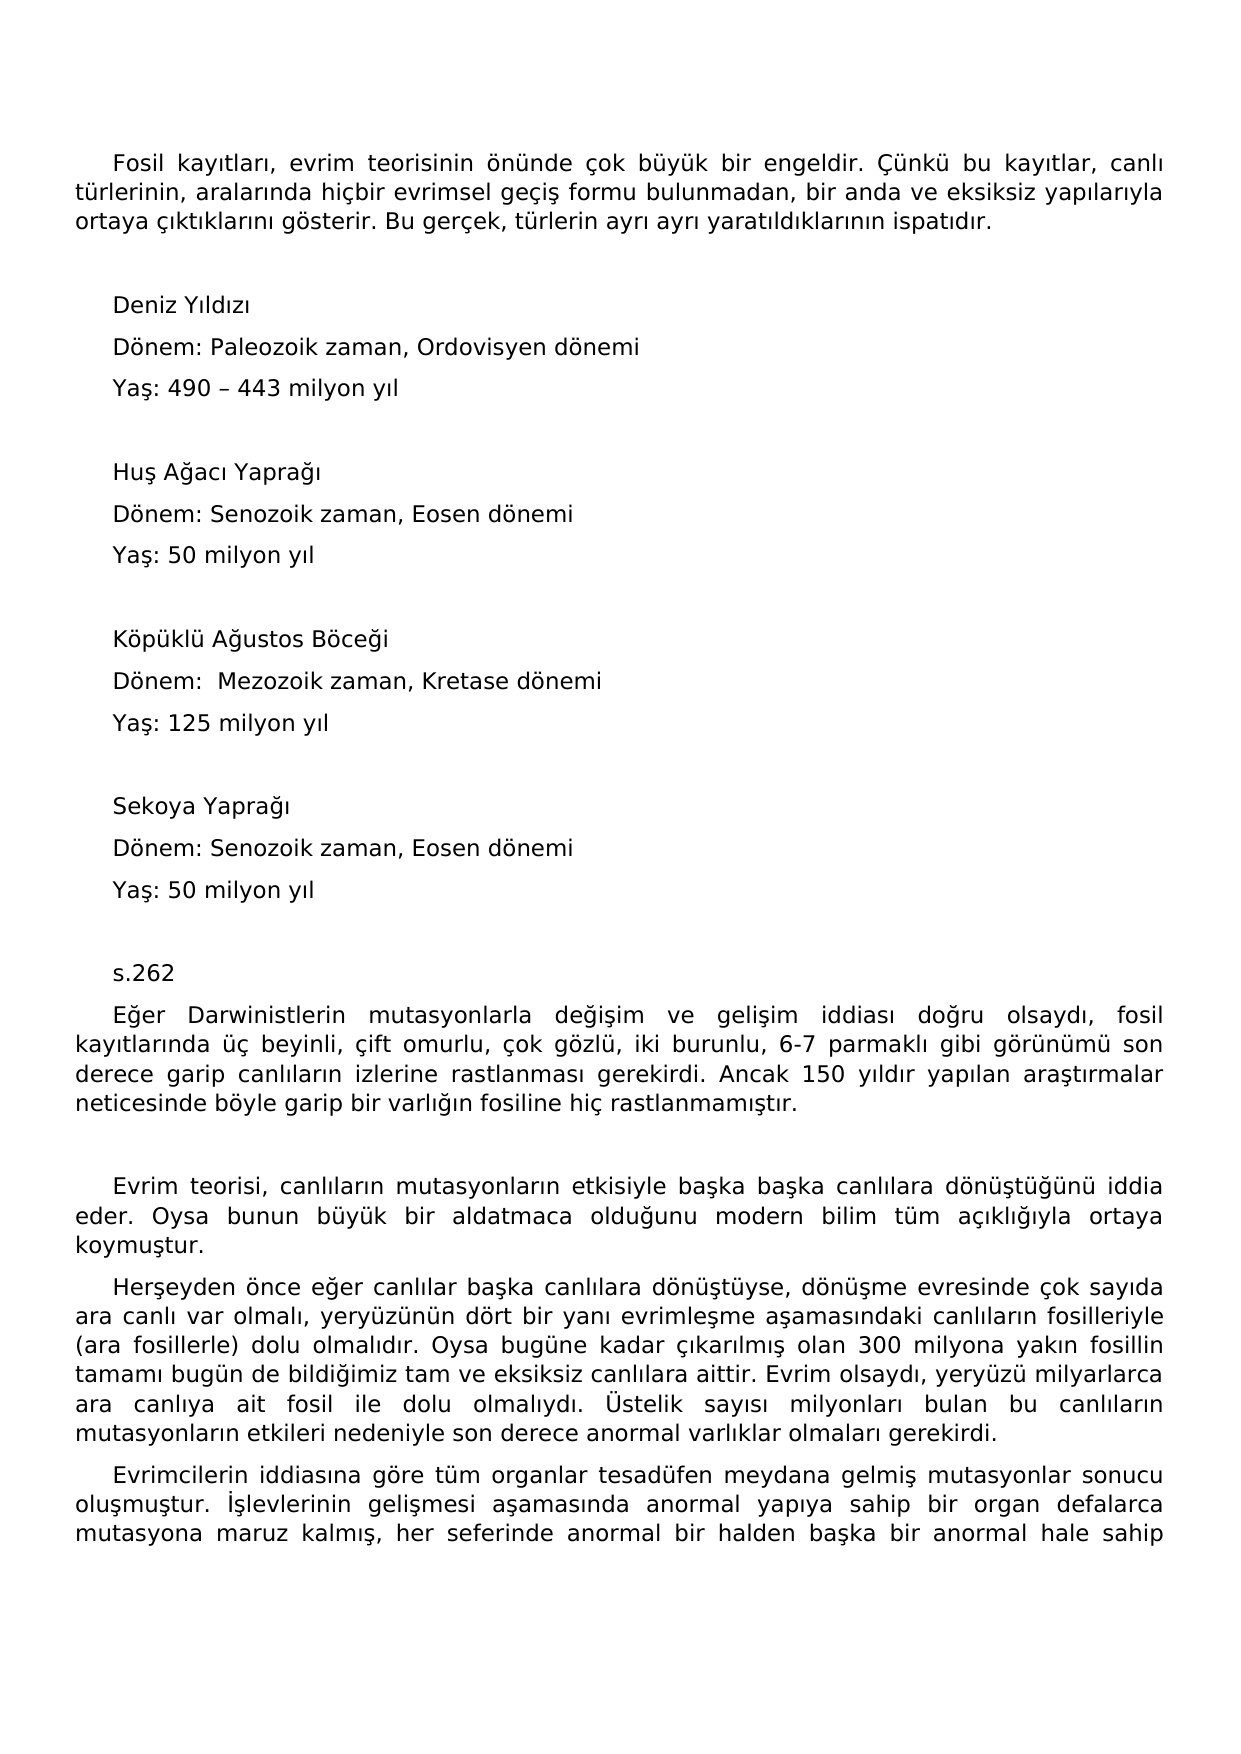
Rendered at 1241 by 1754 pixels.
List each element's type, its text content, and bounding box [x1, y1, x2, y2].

text Dönem: Paleozoik zaman, Ordovisyen dönemi [75, 334, 1165, 361]
text Dönem: Senozoik zaman, Eosen dönemi [75, 501, 1165, 528]
text Huş Ağacı Yaprağı [75, 459, 1165, 486]
text Dönem: Mezozoik zaman, Kretase dönemi [75, 668, 1165, 695]
text Sekoya Yaprağı [75, 793, 1165, 820]
text Eğer Darwinistlerin mutasyonlarla değişim ve gelişim iddiası doğru olsaydı, fosil kayıtlarında üç beyinli, çift omurlu, çok gözlü, iki burunlu, 6-7 parmaklı gibi görünümü son derece garip canlıların izlerine rastlanması gerekirdi. Ancak 150 yıldır yapılan araştırmalar neticesinde böyle garip bir varlığın fosiline hiç rastlanmamıştır. [75, 1002, 1165, 1117]
text Herşeyden önce eğer canlılar başka canlılara dönüştüyse, dönüşme evresinde çok sayıda ara canlı var olmalı, yeryüzünün dört bir yanı evrimleşme aşamasındaki canlıların fosilleriyle (ara fosillerle) dolu olmalıdır. Oysa bugüne kadar çıkarılmış olan 300 milyona yakın fosillin tamamı bugün de bildiğimiz tam ve eksiksiz canlılara aittir. Evrim olsaydı, yeryüzü milyarlarca ara canlıya ait fosil ile dolu olmalıydı. Üstelik sayısı milyonları bulan bu canlıların mutasyonların etkileri nedeniyle son derece anormal varlıklar olmaları gerekirdi. [75, 1274, 1165, 1447]
text Fosil kayıtları, evrim teorisinin önünde çok büyük bir engeldir. Çünkü bu kayıtlar, canlı türlerinin, aralarında hiçbir evrimsel geçiş formu bulunmadan, bir anda ve eksiksiz yapılarıyla ortaya çıktıklarını gösterir. Bu gerçek, türlerin ayrı ayrı yaratıldıklarının ispatıdır. [75, 150, 1165, 235]
text Yaş: 50 milyon yıl [75, 877, 1165, 903]
text Yaş: 50 milyon yıl [75, 543, 1165, 569]
text s.262 [75, 960, 1165, 987]
text Evrimcilerin iddiasına göre tüm organlar tesadüfen meydana gelmiş mutasyonlar sonucu oluşmuştur. İşlevlerinin gelişmesi aşamasında anormal yapıya sahip bir organ defalarca mutasyona maruz kalmış, her seferinde anormal bir halden başka bir anormal hale sahip [75, 1462, 1165, 1547]
text Dönem: Senozoik zaman, Eosen dönemi [75, 835, 1165, 862]
text Yaş: 125 milyon yıl [75, 710, 1165, 736]
text Köpüklü Ağustos Böceği [75, 626, 1165, 653]
text Deniz Yıldızı [75, 292, 1165, 319]
text Yaş: 490 – 443 milyon yıl [75, 376, 1165, 402]
text Evrim teorisi, canlıların mutasyonların etkisiyle başka başka canlılara dönüştüğünü iddia eder. Oysa bunun büyük bir aldatmaca olduğunu modern bilim tüm açıklığıyla ortaya koymuştur. [75, 1173, 1165, 1259]
